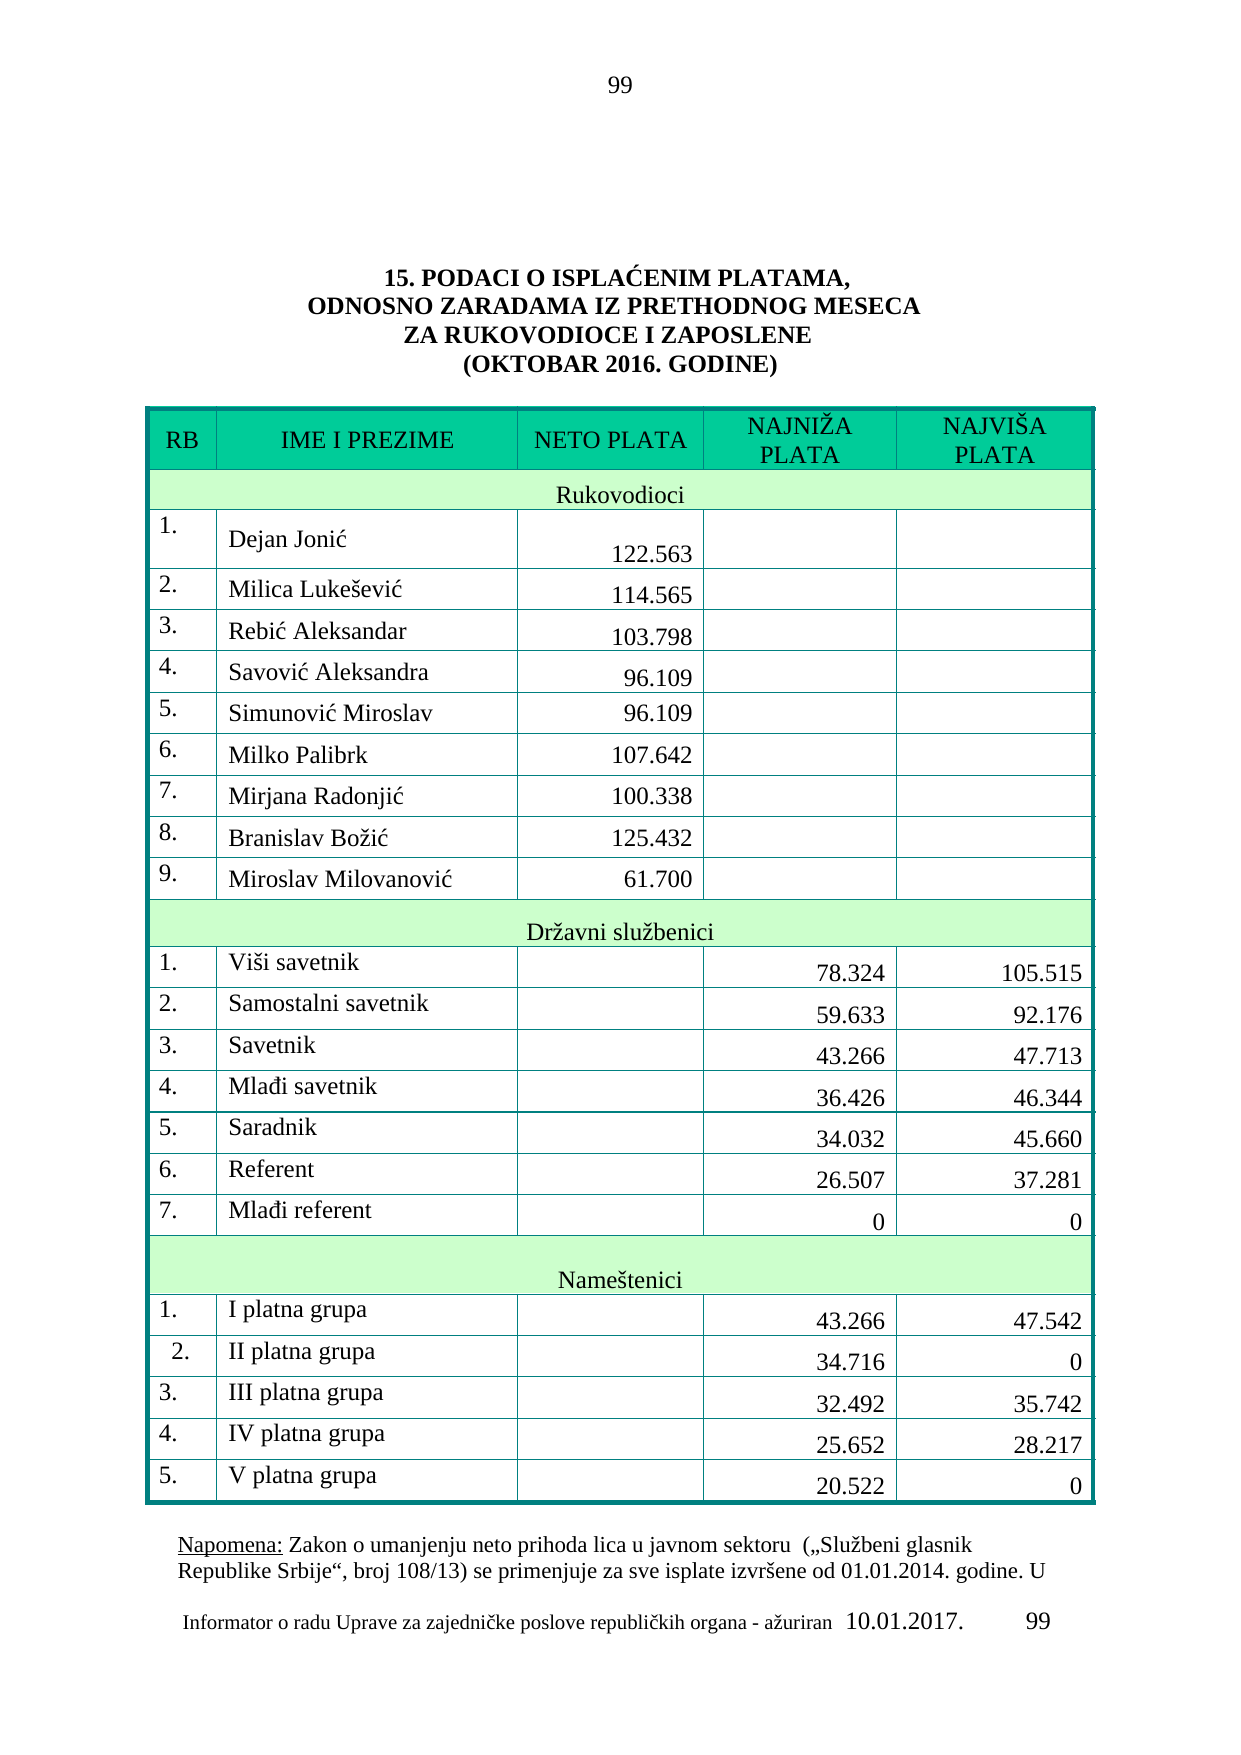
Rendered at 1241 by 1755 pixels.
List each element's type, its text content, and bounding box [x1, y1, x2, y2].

text (OKTOBAR 2016. GODINE) [177, 349, 1063, 378]
table_cell Rukovodioci [150, 470, 1091, 509]
table_cell [704, 693, 896, 733]
table_cell [518, 1113, 703, 1153]
table_cell Državni službenici [150, 900, 1091, 946]
table_cell 8. [150, 817, 216, 857]
table_cell Rebić Aleksandar [217, 610, 517, 650]
table_cell 1. [150, 510, 216, 568]
table_cell IV platna grupa [217, 1419, 517, 1459]
table_cell [704, 610, 896, 650]
table_cell 36.426 [704, 1071, 896, 1111]
text ZA RUKOVODIOCE I ZAPOSLENE [177, 320, 1063, 349]
table_cell [897, 693, 1091, 733]
table_cell 46.344 [897, 1071, 1091, 1111]
table_cell Samostalni savetnik [217, 988, 517, 1029]
text Napomena: Zakon o umanjenju neto prihoda lica u javnom sektoru („Službeni glasnik Republike Srbije“, broj 108/13) se primenjuje za sve isplate izvršene od 01.01.2014. godine. U [177, 1531, 1063, 1584]
table_cell 34.032 [704, 1113, 896, 1153]
table_cell 25.652 [704, 1419, 896, 1459]
table_cell 78.324 [704, 947, 896, 987]
table_cell [518, 1336, 703, 1376]
table_cell [897, 651, 1091, 692]
table_cell [897, 734, 1091, 774]
table_cell [897, 610, 1091, 650]
table_cell 34.716 [704, 1336, 896, 1376]
table_header RB [150, 411, 216, 469]
table_cell [518, 988, 703, 1029]
table_cell 3. [150, 1377, 216, 1417]
table_cell 0 [897, 1195, 1091, 1235]
table_cell 47.713 [897, 1030, 1091, 1070]
table_cell [897, 858, 1091, 898]
table_cell 4. [150, 1071, 216, 1111]
table_cell Mlađi referent [217, 1195, 517, 1235]
table_cell [518, 1071, 703, 1111]
table_cell 2. [150, 988, 216, 1029]
table_cell [518, 1030, 703, 1070]
table_cell 3. [150, 610, 216, 650]
table_cell Savetnik [217, 1030, 517, 1070]
table_cell [704, 776, 896, 816]
table_cell 2. [150, 569, 216, 609]
table_cell 5. [150, 693, 216, 733]
table_cell [897, 817, 1091, 857]
table_cell 100.338 [518, 776, 703, 816]
table_cell 43.266 [704, 1030, 896, 1070]
table_cell 7. [150, 776, 216, 816]
table_cell [518, 1419, 703, 1459]
table_cell 32.492 [704, 1377, 896, 1417]
table_cell I platna grupa [217, 1295, 517, 1335]
table_cell [704, 734, 896, 774]
table_cell 4. [150, 1419, 216, 1459]
table_cell 1. [150, 947, 216, 987]
table_cell [518, 1195, 703, 1235]
table_cell 35.742 [897, 1377, 1091, 1417]
table_cell 43.266 [704, 1295, 896, 1335]
table_cell 0 [897, 1336, 1091, 1376]
table_cell 28.217 [897, 1419, 1091, 1459]
table_cell 26.507 [704, 1154, 896, 1194]
table_cell Saradnik [217, 1113, 517, 1153]
table_cell 6. [150, 734, 216, 774]
table_cell [518, 1295, 703, 1335]
table_cell Referent [217, 1154, 517, 1194]
table_cell Simunović Miroslav [217, 693, 517, 733]
table_cell 96.109 [518, 693, 703, 733]
table_cell 2. [150, 1336, 216, 1376]
table_header NAJNIŽA PLATA [704, 411, 896, 469]
table_header IME I PREZIME [217, 411, 517, 469]
table_cell Miroslav Milovanović [217, 858, 517, 898]
table_cell V platna grupa [217, 1460, 517, 1500]
table_cell [518, 1460, 703, 1500]
table_header NETO PLATA [518, 411, 703, 469]
table_cell 3. [150, 1030, 216, 1070]
table_header NAJVIŠA PLATA [897, 411, 1091, 469]
table_cell 59.633 [704, 988, 896, 1029]
table_cell Mlađi savetnik [217, 1071, 517, 1111]
table_cell 6. [150, 1154, 216, 1194]
table_cell Milko Palibrk [217, 734, 517, 774]
table_cell [704, 651, 896, 692]
table_cell 5. [150, 1460, 216, 1500]
table_cell 45.660 [897, 1113, 1091, 1153]
table_cell [518, 1154, 703, 1194]
table_cell 37.281 [897, 1154, 1091, 1194]
table_cell Savović Aleksandra [217, 651, 517, 692]
table_cell [897, 776, 1091, 816]
table_cell Mirjana Radonjić [217, 776, 517, 816]
table_cell Nameštenici [150, 1236, 1091, 1293]
table_cell 5. [150, 1113, 216, 1153]
table_cell 61.700 [518, 858, 703, 898]
table_cell 7. [150, 1195, 216, 1235]
table_cell 114.565 [518, 569, 703, 609]
table_cell 0 [897, 1460, 1091, 1500]
table_cell 103.798 [518, 610, 703, 650]
table_cell 1. [150, 1295, 216, 1335]
table_cell 125.432 [518, 817, 703, 857]
table_cell [518, 947, 703, 987]
table_cell 4. [150, 651, 216, 692]
table_cell 105.515 [897, 947, 1091, 987]
text 15. PODACI O ISPLAĆENIM PLATAMA, [177, 263, 1063, 291]
table_cell [897, 510, 1091, 568]
table_cell 20.522 [704, 1460, 896, 1500]
table_cell Dejan Jonić [217, 510, 517, 568]
table_cell [518, 1377, 703, 1417]
table_cell III platna grupa [217, 1377, 517, 1417]
table_cell [704, 510, 896, 568]
table_cell 9. [150, 858, 216, 898]
table_cell 92.176 [897, 988, 1091, 1029]
text ODNOSNO ZARADAMA IZ PRETHODNOG MESECA [177, 291, 1063, 320]
table_cell 107.642 [518, 734, 703, 774]
table_cell [704, 858, 896, 898]
table_cell 96.109 [518, 651, 703, 692]
table_cell 47.542 [897, 1295, 1091, 1335]
table_cell [704, 817, 896, 857]
table_cell [704, 569, 896, 609]
table_cell 0 [704, 1195, 896, 1235]
table_cell 122.563 [518, 510, 703, 568]
table_cell II platna grupa [217, 1336, 517, 1376]
table_cell Milica Lukešević [217, 569, 517, 609]
table_cell Viši savetnik [217, 947, 517, 987]
table_cell Branislav Božić [217, 817, 517, 857]
table_cell [897, 569, 1091, 609]
